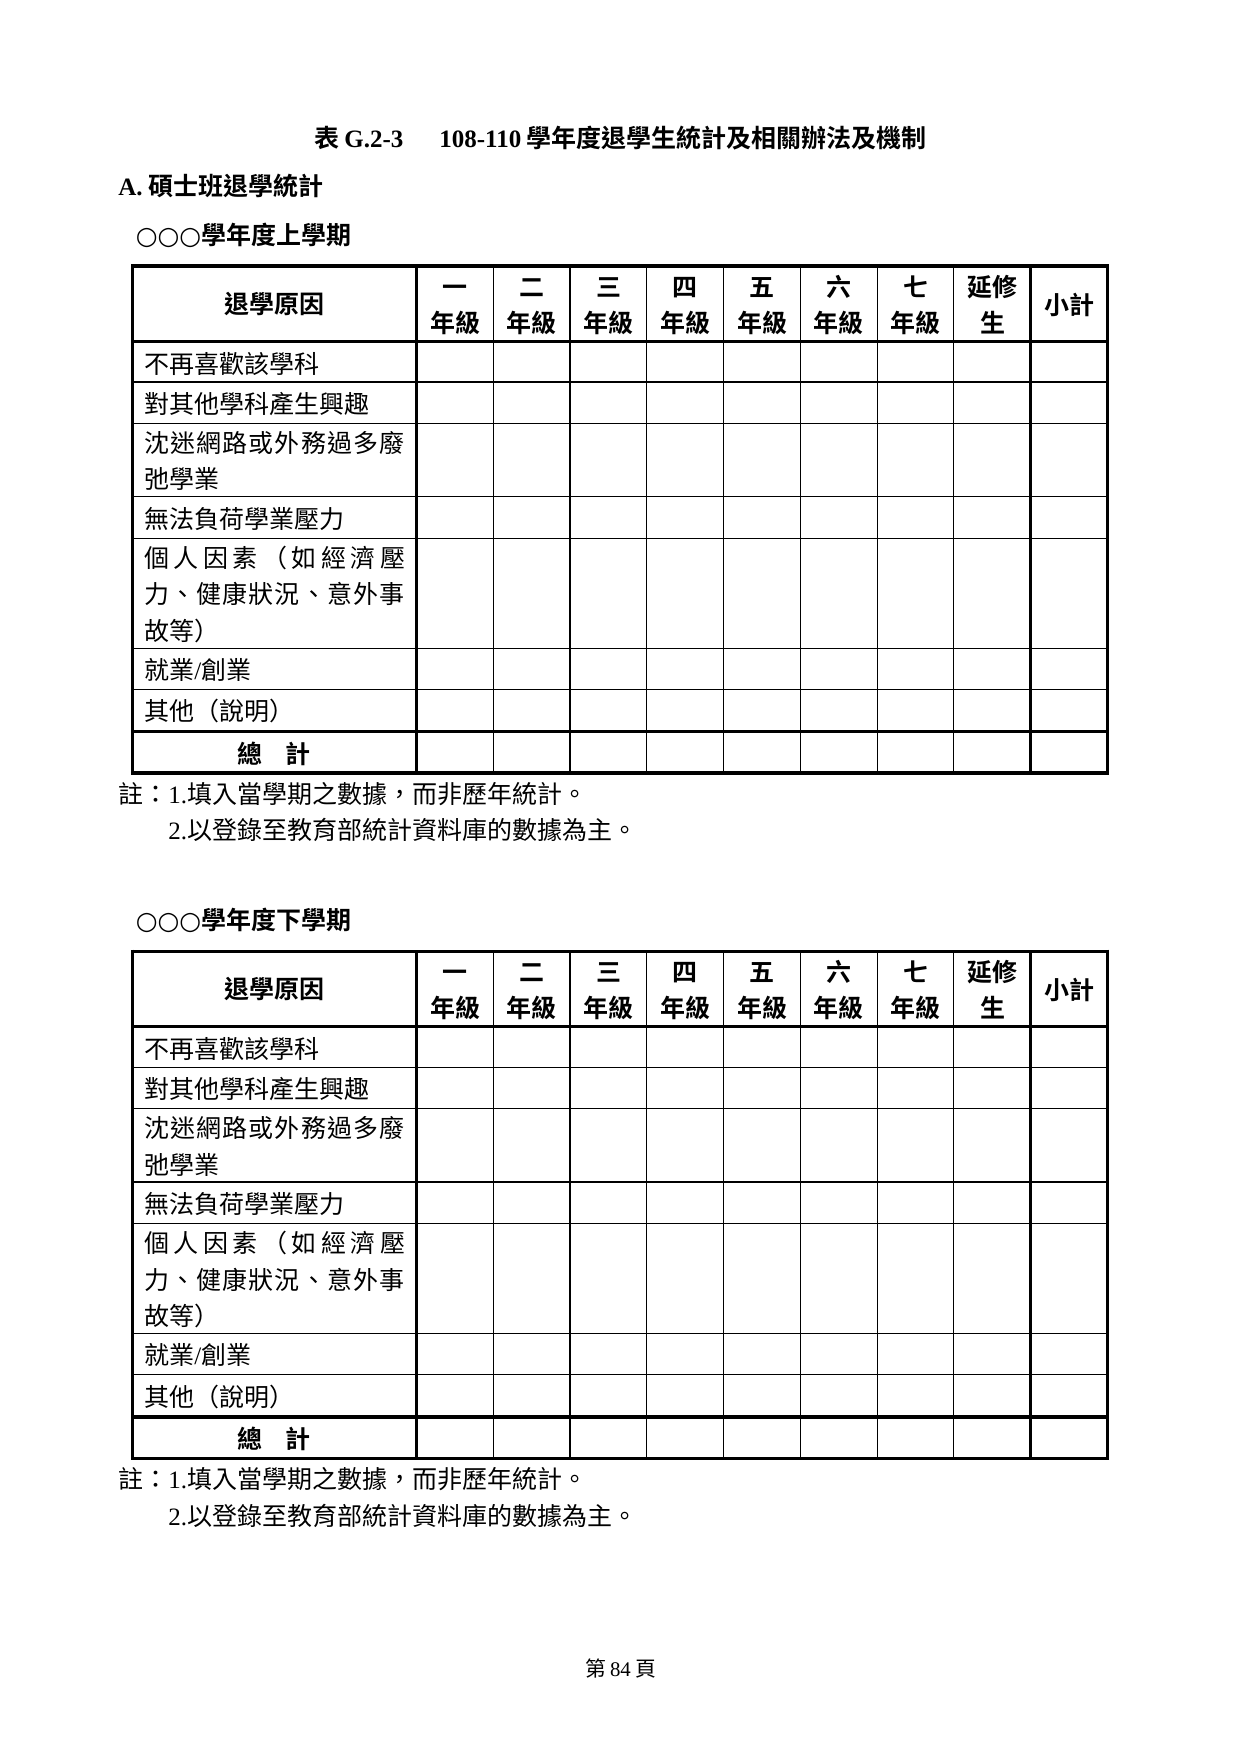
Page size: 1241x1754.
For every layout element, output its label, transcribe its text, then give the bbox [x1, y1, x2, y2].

table_cell [494, 1419, 569, 1457]
table_cell [647, 1068, 723, 1108]
table_cell [801, 1334, 877, 1374]
table_cell [418, 1375, 493, 1415]
table_header 退學原因 [134, 953, 415, 1025]
table_header 三 年級 [571, 953, 646, 1025]
table_cell [801, 1183, 877, 1223]
table_cell [878, 1224, 953, 1333]
table_cell [801, 424, 877, 496]
table_cell [954, 424, 1029, 496]
table_cell [647, 1109, 723, 1181]
table_cell [571, 1334, 646, 1374]
table_cell [878, 1375, 953, 1415]
table_cell 總 計 [134, 733, 415, 771]
table_cell [801, 1028, 877, 1067]
table_cell [647, 1375, 723, 1415]
table_cell [878, 424, 953, 496]
table_cell [571, 733, 646, 771]
table_cell [494, 1028, 569, 1067]
table_cell [1032, 383, 1106, 423]
table_cell [571, 690, 646, 730]
table_cell [724, 383, 800, 423]
table_cell [647, 424, 723, 496]
table_cell [494, 1183, 569, 1223]
table_cell [878, 1183, 953, 1223]
table_cell [801, 539, 877, 647]
table_cell [954, 1028, 1029, 1067]
table_header 四 年級 [647, 953, 723, 1025]
table_cell [724, 1419, 800, 1457]
table_cell [418, 649, 493, 689]
text ○○○學年度下學期 [136, 901, 1122, 937]
table_cell [801, 733, 877, 771]
table_cell [724, 539, 800, 647]
table_cell [878, 649, 953, 689]
table_header 五 年級 [724, 953, 800, 1025]
table_cell [954, 383, 1029, 423]
table_cell [801, 690, 877, 730]
table_cell [494, 1375, 569, 1415]
table_cell [647, 539, 723, 647]
table_cell 其他（說明） [134, 1375, 415, 1415]
table_header 二 年級 [494, 953, 569, 1025]
table_cell [1032, 1334, 1106, 1374]
table_header 延修生 [954, 953, 1029, 1025]
table_cell [647, 1334, 723, 1374]
table_cell [571, 1183, 646, 1223]
table_cell [954, 649, 1029, 689]
table_cell [418, 1224, 493, 1333]
table_cell [724, 497, 800, 538]
table_cell [801, 1109, 877, 1181]
table_cell [1032, 690, 1106, 730]
table_cell [1032, 649, 1106, 689]
table_header 一 年級 [418, 953, 493, 1025]
text 註：1.填入當學期之數據，而非歷年統計。 [118, 774, 1122, 811]
table_cell [878, 1028, 953, 1067]
table_cell [1032, 733, 1106, 771]
table_cell [571, 1375, 646, 1415]
table_cell [1032, 1068, 1106, 1108]
table_cell [571, 424, 646, 496]
text 註：1.填入當學期之數據，而非歷年統計。 [118, 1460, 1122, 1496]
table_cell 個人因素（如經濟壓力、健康狀況、意外事故等） [134, 1224, 415, 1333]
text ○○○學年度上學期 [136, 216, 1122, 252]
table_cell [724, 343, 800, 381]
table_cell [878, 497, 953, 538]
table_cell [878, 1109, 953, 1181]
table_header 小計 [1032, 953, 1106, 1025]
table_cell [954, 1183, 1029, 1223]
table_cell [1032, 1028, 1106, 1067]
table_cell [1032, 1419, 1106, 1457]
table_cell [647, 343, 723, 381]
table_cell [801, 497, 877, 538]
table_cell [494, 1109, 569, 1181]
table_cell [494, 1334, 569, 1374]
table_cell [494, 733, 569, 771]
table_cell 個人因素（如經濟壓力、健康狀況、意外事故等） [134, 539, 415, 647]
table_cell [954, 1334, 1029, 1374]
table_cell [571, 1028, 646, 1067]
table_cell [878, 1334, 953, 1374]
table_cell [418, 424, 493, 496]
table_header 七 年級 [878, 953, 953, 1025]
table_cell 不再喜歡該學科 [134, 1028, 415, 1067]
table_cell [954, 690, 1029, 730]
table_cell 對其他學科產生興趣 [134, 383, 415, 423]
table_cell [724, 1068, 800, 1108]
table_cell [1032, 343, 1106, 381]
table_cell [878, 690, 953, 730]
table_header 二 年級 [494, 268, 569, 340]
table_cell [954, 497, 1029, 538]
table_cell [571, 649, 646, 689]
table_cell 無法負荷學業壓力 [134, 1183, 415, 1223]
table_cell [494, 539, 569, 647]
table_cell [724, 690, 800, 730]
text 2.以登錄至教育部統計資料庫的數據為主。 [118, 1496, 1122, 1532]
table_cell 就業/創業 [134, 1334, 415, 1374]
table_cell [418, 539, 493, 647]
table_cell [954, 1375, 1029, 1415]
table_cell [724, 1028, 800, 1067]
table_cell [571, 383, 646, 423]
table_cell [724, 733, 800, 771]
table_cell [571, 343, 646, 381]
table_cell [801, 1375, 877, 1415]
table_header 七 年級 [878, 268, 953, 340]
table_cell [1032, 1183, 1106, 1223]
table_cell [954, 1419, 1029, 1457]
table_cell [801, 383, 877, 423]
table_cell [801, 1068, 877, 1108]
table_cell [494, 649, 569, 689]
table_cell [724, 1375, 800, 1415]
table_cell [954, 733, 1029, 771]
table_header 一 年級 [418, 268, 493, 340]
table_cell [418, 343, 493, 381]
table_cell [647, 1224, 723, 1333]
table_cell [801, 343, 877, 381]
table_cell [801, 1224, 877, 1333]
table_cell [571, 1224, 646, 1333]
table_cell [954, 343, 1029, 381]
text A. 碩士班退學統計 [118, 167, 1197, 203]
table_cell [801, 649, 877, 689]
table_cell 無法負荷學業壓力 [134, 497, 415, 538]
table_cell [571, 497, 646, 538]
table_cell [647, 649, 723, 689]
table_cell [647, 690, 723, 730]
table_cell [418, 1068, 493, 1108]
table_cell [571, 1068, 646, 1108]
table_header 四 年級 [647, 268, 723, 340]
table_cell [878, 343, 953, 381]
table_cell [724, 1334, 800, 1374]
table_cell 不再喜歡該學科 [134, 343, 415, 381]
table_cell [878, 1419, 953, 1457]
table_cell [494, 690, 569, 730]
table_cell [724, 1224, 800, 1333]
table_header 六 年級 [801, 268, 877, 340]
table_cell [1032, 1375, 1106, 1415]
table_cell [724, 1183, 800, 1223]
table_cell [647, 1183, 723, 1223]
table_cell [494, 497, 569, 538]
table_cell [418, 1028, 493, 1067]
table_cell [571, 1419, 646, 1457]
table_cell [1032, 1109, 1106, 1181]
table_cell 沈迷網路或外務過多廢弛學業 [134, 1109, 415, 1181]
table_cell [878, 1068, 953, 1108]
table_header 五 年級 [724, 268, 800, 340]
table_cell 總 計 [134, 1419, 415, 1457]
table_cell [647, 1028, 723, 1067]
table_cell [724, 649, 800, 689]
table_cell [494, 1068, 569, 1108]
table_cell [954, 1068, 1029, 1108]
table_cell [418, 1109, 493, 1181]
table_cell [418, 1183, 493, 1223]
table_cell [878, 539, 953, 647]
table_cell [647, 1419, 723, 1457]
table_cell [418, 497, 493, 538]
table_cell 對其他學科產生興趣 [134, 1068, 415, 1108]
table_cell [418, 1334, 493, 1374]
table_cell [494, 343, 569, 381]
table_cell [418, 1419, 493, 1457]
table_cell [954, 1224, 1029, 1333]
table_cell [571, 1109, 646, 1181]
table_cell [954, 1109, 1029, 1181]
table_cell [494, 424, 569, 496]
table_header 退學原因 [134, 268, 415, 340]
table_cell [1032, 539, 1106, 647]
table_cell [647, 383, 723, 423]
table_cell [1032, 1224, 1106, 1333]
table_cell [418, 690, 493, 730]
table_cell [954, 539, 1029, 647]
table_cell [494, 383, 569, 423]
table_header 延修生 [954, 268, 1029, 340]
table_cell [647, 497, 723, 538]
table_cell [418, 733, 493, 771]
table_header 小計 [1032, 268, 1106, 340]
table_header 三 年級 [571, 268, 646, 340]
table_cell 其他（說明） [134, 690, 415, 730]
table_cell [1032, 497, 1106, 538]
table_cell [801, 1419, 877, 1457]
table_cell 沈迷網路或外務過多廢弛學業 [134, 424, 415, 496]
text 2.以登錄至教育部統計資料庫的數據為主。 [118, 811, 1122, 847]
table_cell [724, 424, 800, 496]
table_cell [571, 539, 646, 647]
table_cell [647, 733, 723, 771]
table_cell [1032, 424, 1106, 496]
table_cell [418, 383, 493, 423]
table_header 六 年級 [801, 953, 877, 1025]
table_cell [494, 1224, 569, 1333]
table_cell [878, 733, 953, 771]
table_cell [724, 1109, 800, 1181]
table_cell 就業/創業 [134, 649, 415, 689]
text 表G.2-3 108-110學年度退學生統計及相關辦法及機制 [118, 118, 1122, 154]
table_cell [878, 383, 953, 423]
